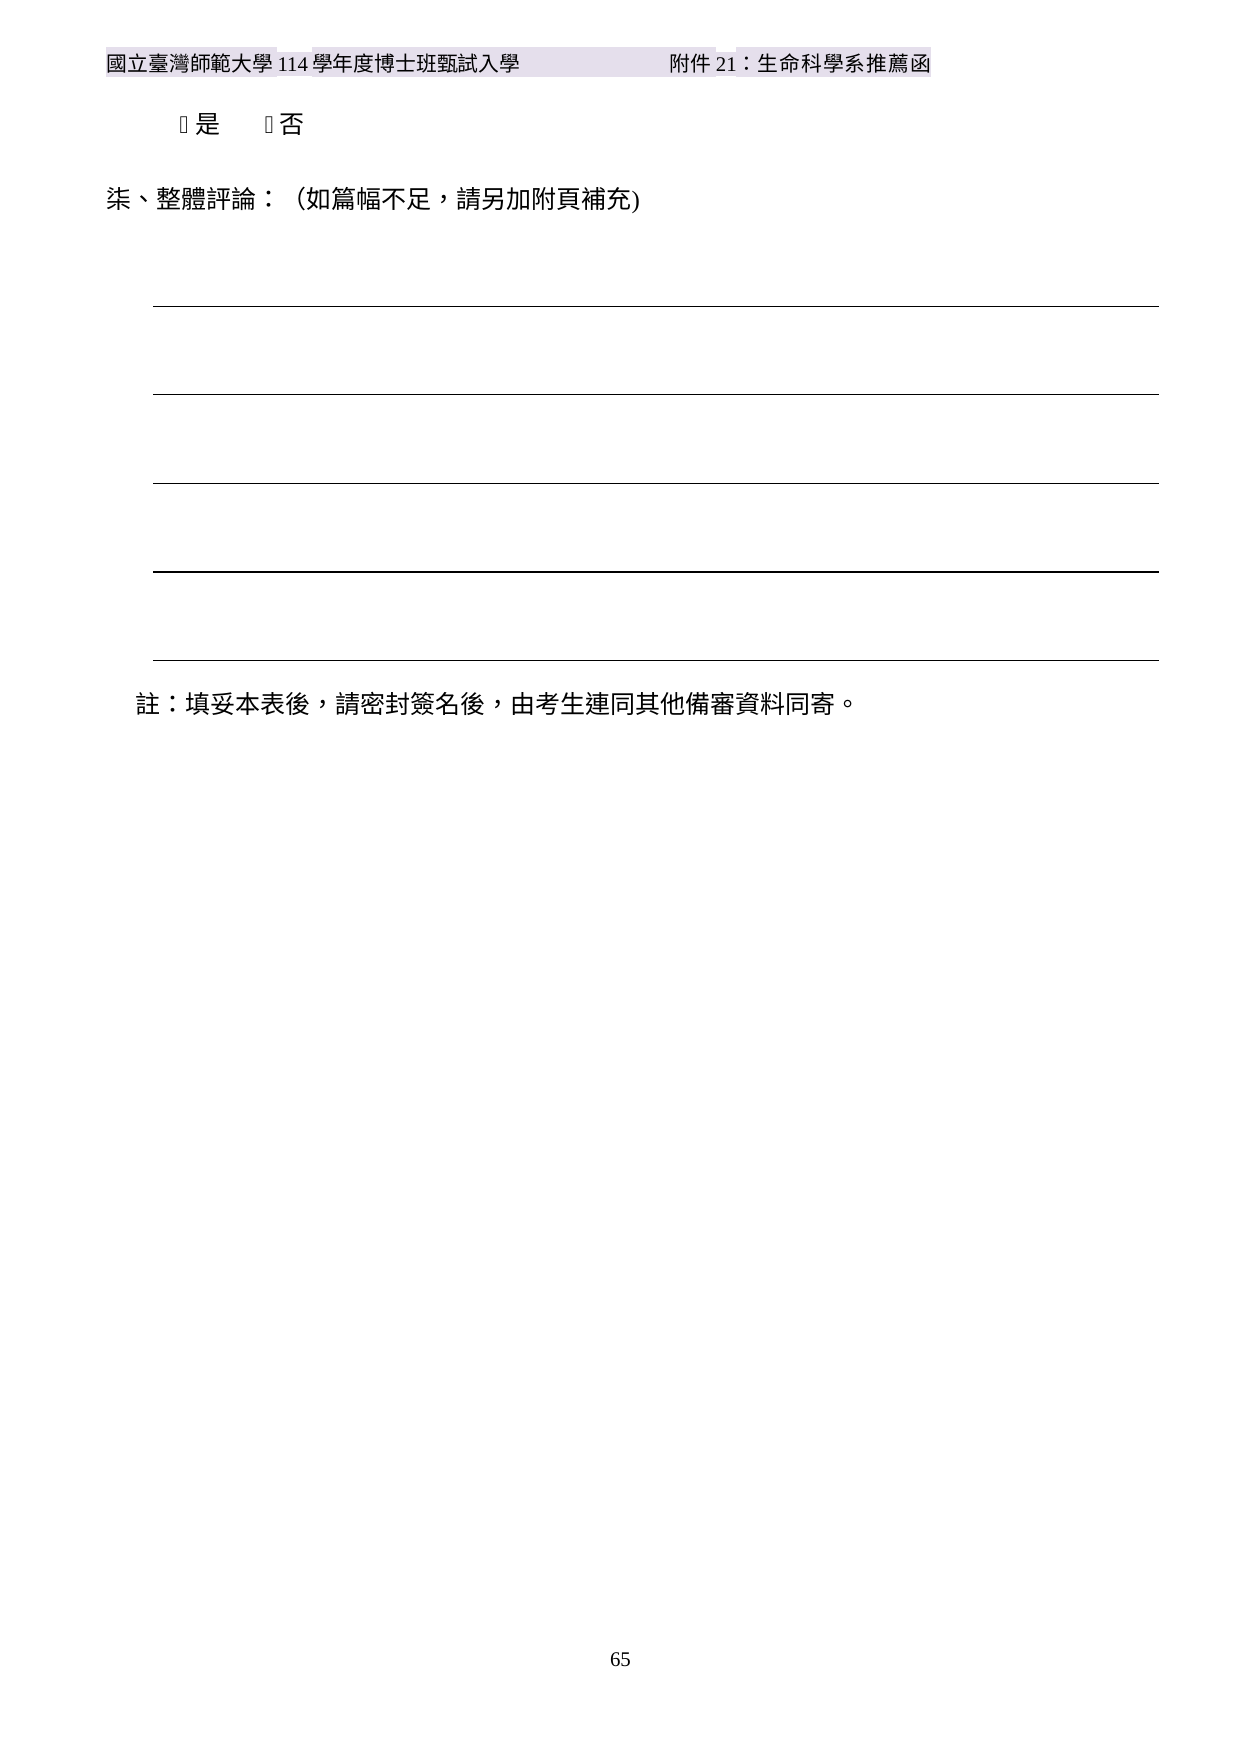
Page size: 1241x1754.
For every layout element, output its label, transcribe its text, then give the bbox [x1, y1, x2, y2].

text 柒、整體評論：（如篇幅不足，請另加附頁補充) [106, 156, 1134, 218]
table_cell [153, 307, 1159, 394]
table_cell [153, 573, 1159, 660]
table_cell [153, 484, 1159, 571]
table_header [153, 218, 1159, 306]
text  是  否 [138, 81, 1134, 143]
text 註：填妥本表後，請密封簽名後，由考生連同其他備審資料同寄。 [135, 661, 1121, 723]
table_cell [153, 395, 1159, 483]
